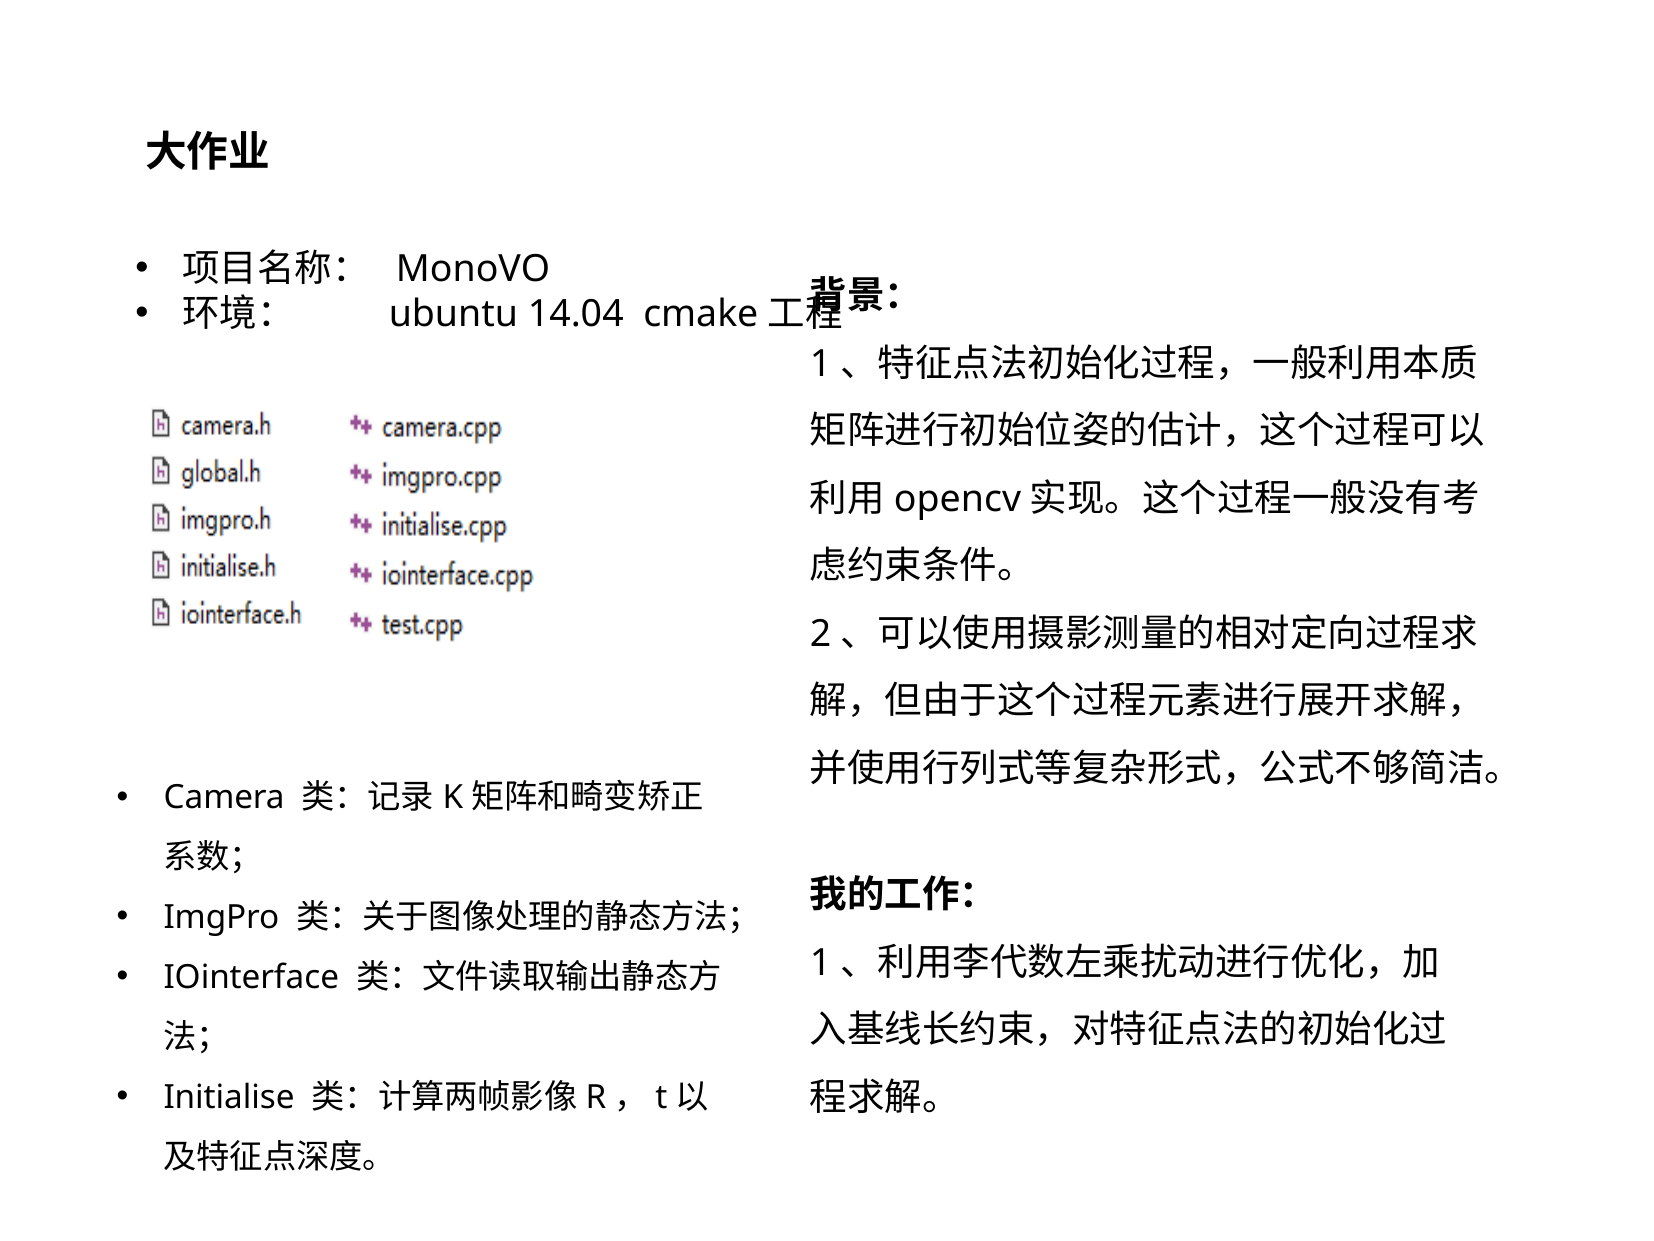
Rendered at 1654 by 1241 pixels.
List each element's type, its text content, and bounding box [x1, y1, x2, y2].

picture [129, 383, 597, 714]
text_box 大作业 [130, 117, 673, 183]
text_box Camera 类：记录K矩阵和畸变矫正系数； ImgPro 类：关于图像处理的静态方法； IOinterface 类：文件读取输出静态方法； Initialise 类：计算两帧影像R，t以及特征点深度。 [101, 748, 748, 1183]
text_box 我的工作： 1、利用李代数左乘扰动进行优化，加入基线长约束，对特征点法的初始化过程求解。 [795, 840, 1490, 1126]
text_box 背景： 1、特征点法初始化过程，一般利用本质矩阵进行初始位姿的估计，这个过程可以利用opencv实现。这个过程一般没有考虑约束条件。 2、可以使用摄影测量的相对定向过程求解，但由于这个过程元素进行展开求解，并使用行列式等复杂形式，公式不够简洁。 [795, 241, 1518, 797]
text_box 项目名称： MonoVO 环境： ubuntu 14.04 cmake工程 [120, 236, 948, 342]
